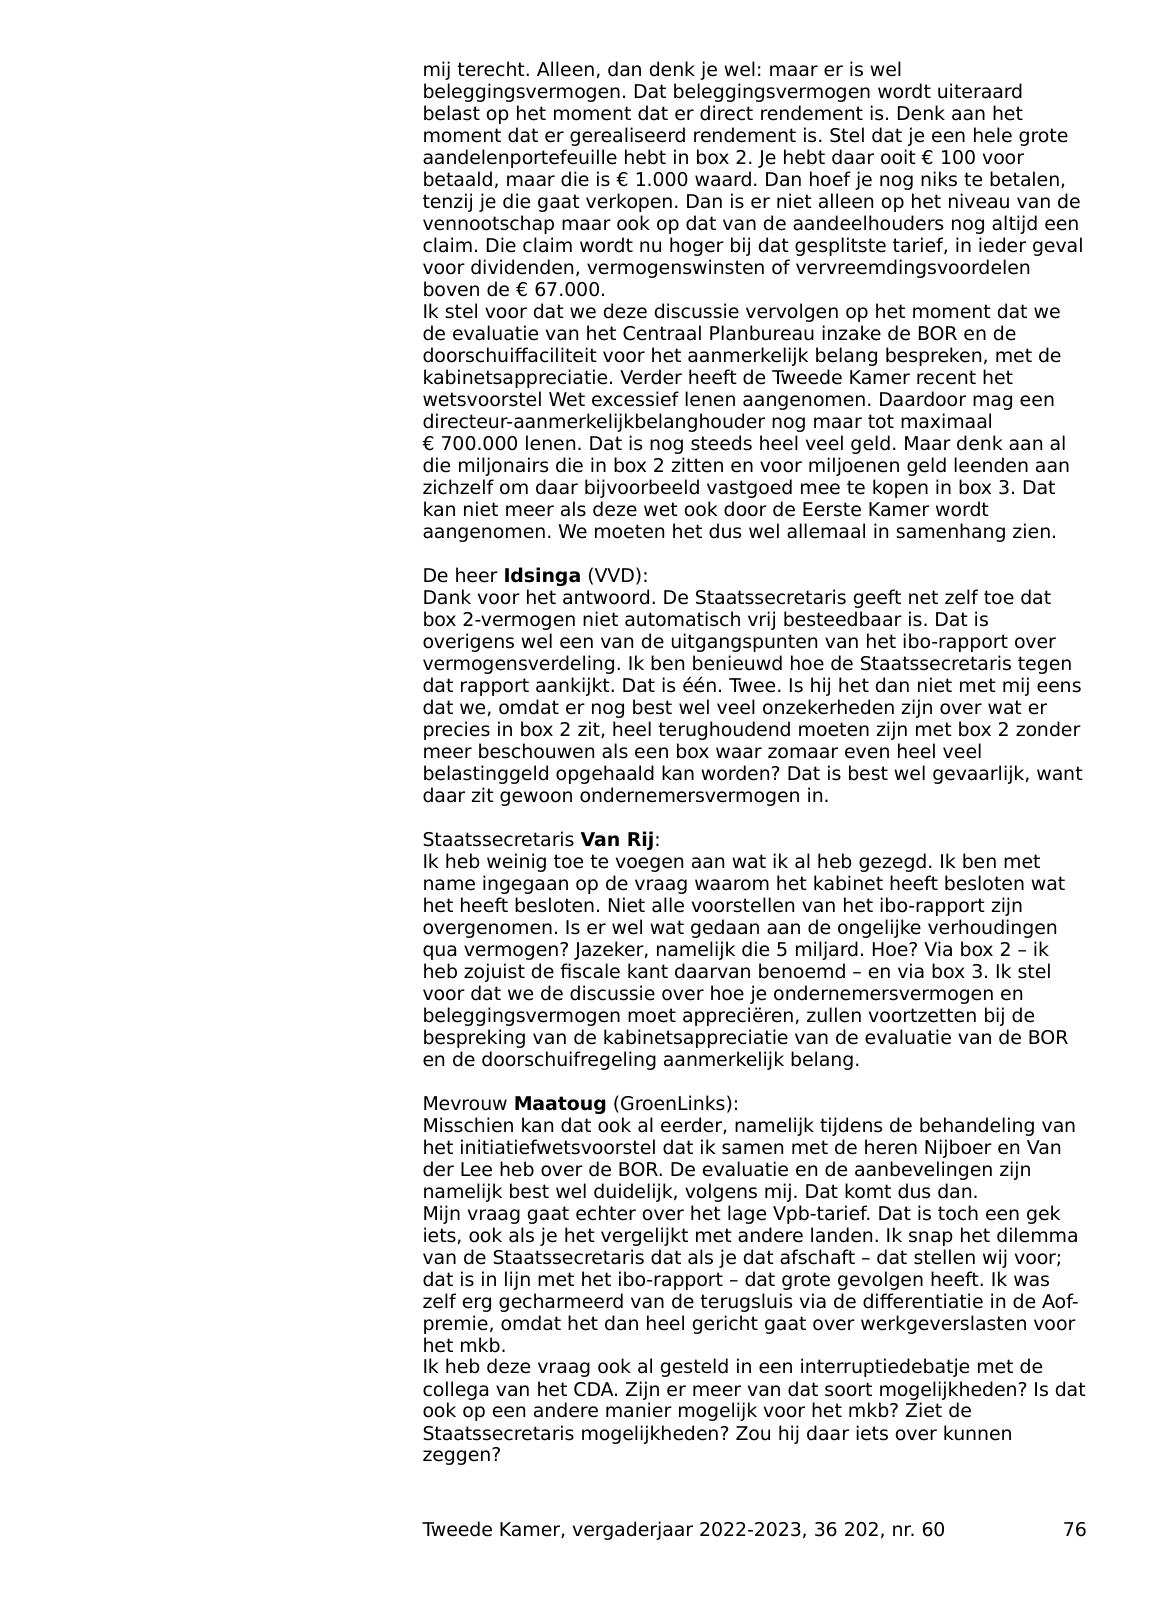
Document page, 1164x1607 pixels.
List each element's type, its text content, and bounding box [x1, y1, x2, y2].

text De heer Idsinga (VVD): [422, 565, 1087, 587]
text mij terecht. Alleen, dan denk je wel: maar er is wel beleggingsvermogen. Dat beleggingsvermogen wordt uiteraard belast op het moment dat er direct rendement is. Denk aan het moment dat er gerealiseerd rendement is. Stel dat je een hele grote aandelenportefeuille hebt in box 2. Je hebt daar ooit € 100 voor betaald, maar die is € 1.000 waard. Dan hoef je nog niks te betalen, tenzij je die gaat verkopen. Dan is er niet alleen op het niveau van de vennootschap maar ook op dat van de aandeelhouders nog altijd een claim. Die claim wordt nu hoger bij dat gesplitste tarief, in ieder geval voor dividenden, vermogenswinsten of vervreemdingsvoordelen boven de € 67.000. [422, 59, 1087, 301]
text Staatssecretaris Van Rij: [422, 829, 1087, 851]
text Ik heb deze vraag ook al gesteld in een interruptiedebatje met de collega van het CDA. Zijn er meer van dat soort mogelijkheden? Is dat ook op een andere manier mogelijk voor het mkb? Ziet de Staatssecretaris mogelijkheden? Zou hij daar iets over kunnen zeggen? [422, 1356, 1087, 1466]
text Ik stel voor dat we deze discussie vervolgen op het moment dat we de evaluatie van het Centraal Planbureau inzake de BOR en de doorschuiffaciliteit voor het aanmerkelijk belang bespreken, met de kabinetsappreciatie. Verder heeft de Tweede Kamer recent het wetsvoorstel Wet excessief lenen aangenomen. Daardoor mag een directeur-aanmerkelijkbelanghouder nog maar tot maximaal € 700.000 lenen. Dat is nog steeds heel veel geld. Maar denk aan al die miljonairs die in box 2 zitten en voor miljoenen geld leenden aan zichzelf om daar bijvoorbeeld vastgoed mee te kopen in box 3. Dat kan niet meer als deze wet ook door de Eerste Kamer wordt aangenomen. We moeten het dus wel allemaal in samenhang zien. [422, 301, 1087, 543]
text Mevrouw Maatoug (GroenLinks): [422, 1093, 1087, 1115]
text Misschien kan dat ook al eerder, namelijk tijdens de behandeling van het initiatiefwetsvoorstel dat ik samen met de heren Nijboer en Van der Lee heb over de BOR. De evaluatie en de aanbevelingen zijn namelijk best wel duidelijk, volgens mij. Dat komt dus dan. [422, 1115, 1087, 1203]
text Ik heb weinig toe te voegen aan wat ik al heb gezegd. Ik ben met name ingegaan op de vraag waarom het kabinet heeft besloten wat het heeft besloten. Niet alle voorstellen van het ibo-rapport zijn overgenomen. Is er wel wat gedaan aan de ongelijke verhoudingen qua vermogen? Jazeker, namelijk die 5 miljard. Hoe? Via box 2 – ik heb zojuist de fiscale kant daarvan benoemd – en via box 3. Ik stel voor dat we de discussie over hoe je ondernemersvermogen en beleggingsvermogen moet appreciëren, zullen voortzetten bij de bespreking van de kabinetsappreciatie van de evaluatie van de BOR en de doorschuifregeling aanmerkelijk belang. [422, 851, 1087, 1071]
text Mijn vraag gaat echter over het lage Vpb-tarief. Dat is toch een gek iets, ook als je het vergelijkt met andere landen. Ik snap het dilemma van de Staatssecretaris dat als je dat afschaft – dat stellen wij voor; dat is in lijn met het ibo-rapport – dat grote gevolgen heeft. Ik was zelf erg gecharmeerd van de terugsluis via de differentiatie in de Aof-premie, omdat het dan heel gericht gaat over werkgeverslasten voor het mkb. [422, 1203, 1087, 1356]
text Dank voor het antwoord. De Staatssecretaris geeft net zelf toe dat box 2-vermogen niet automatisch vrij besteedbaar is. Dat is overigens wel een van de uitgangspunten van het ibo-rapport over vermogensverdeling. Ik ben benieuwd hoe de Staatssecretaris tegen dat rapport aankijkt. Dat is één. Twee. Is hij het dan niet met mij eens dat we, omdat er nog best wel veel onzekerheden zijn over wat er precies in box 2 zit, heel terughoudend moeten zijn met box 2 zonder meer beschouwen als een box waar zomaar even heel veel belastinggeld opgehaald kan worden? Dat is best wel gevaarlijk, want daar zit gewoon ondernemersvermogen in. [422, 587, 1087, 807]
